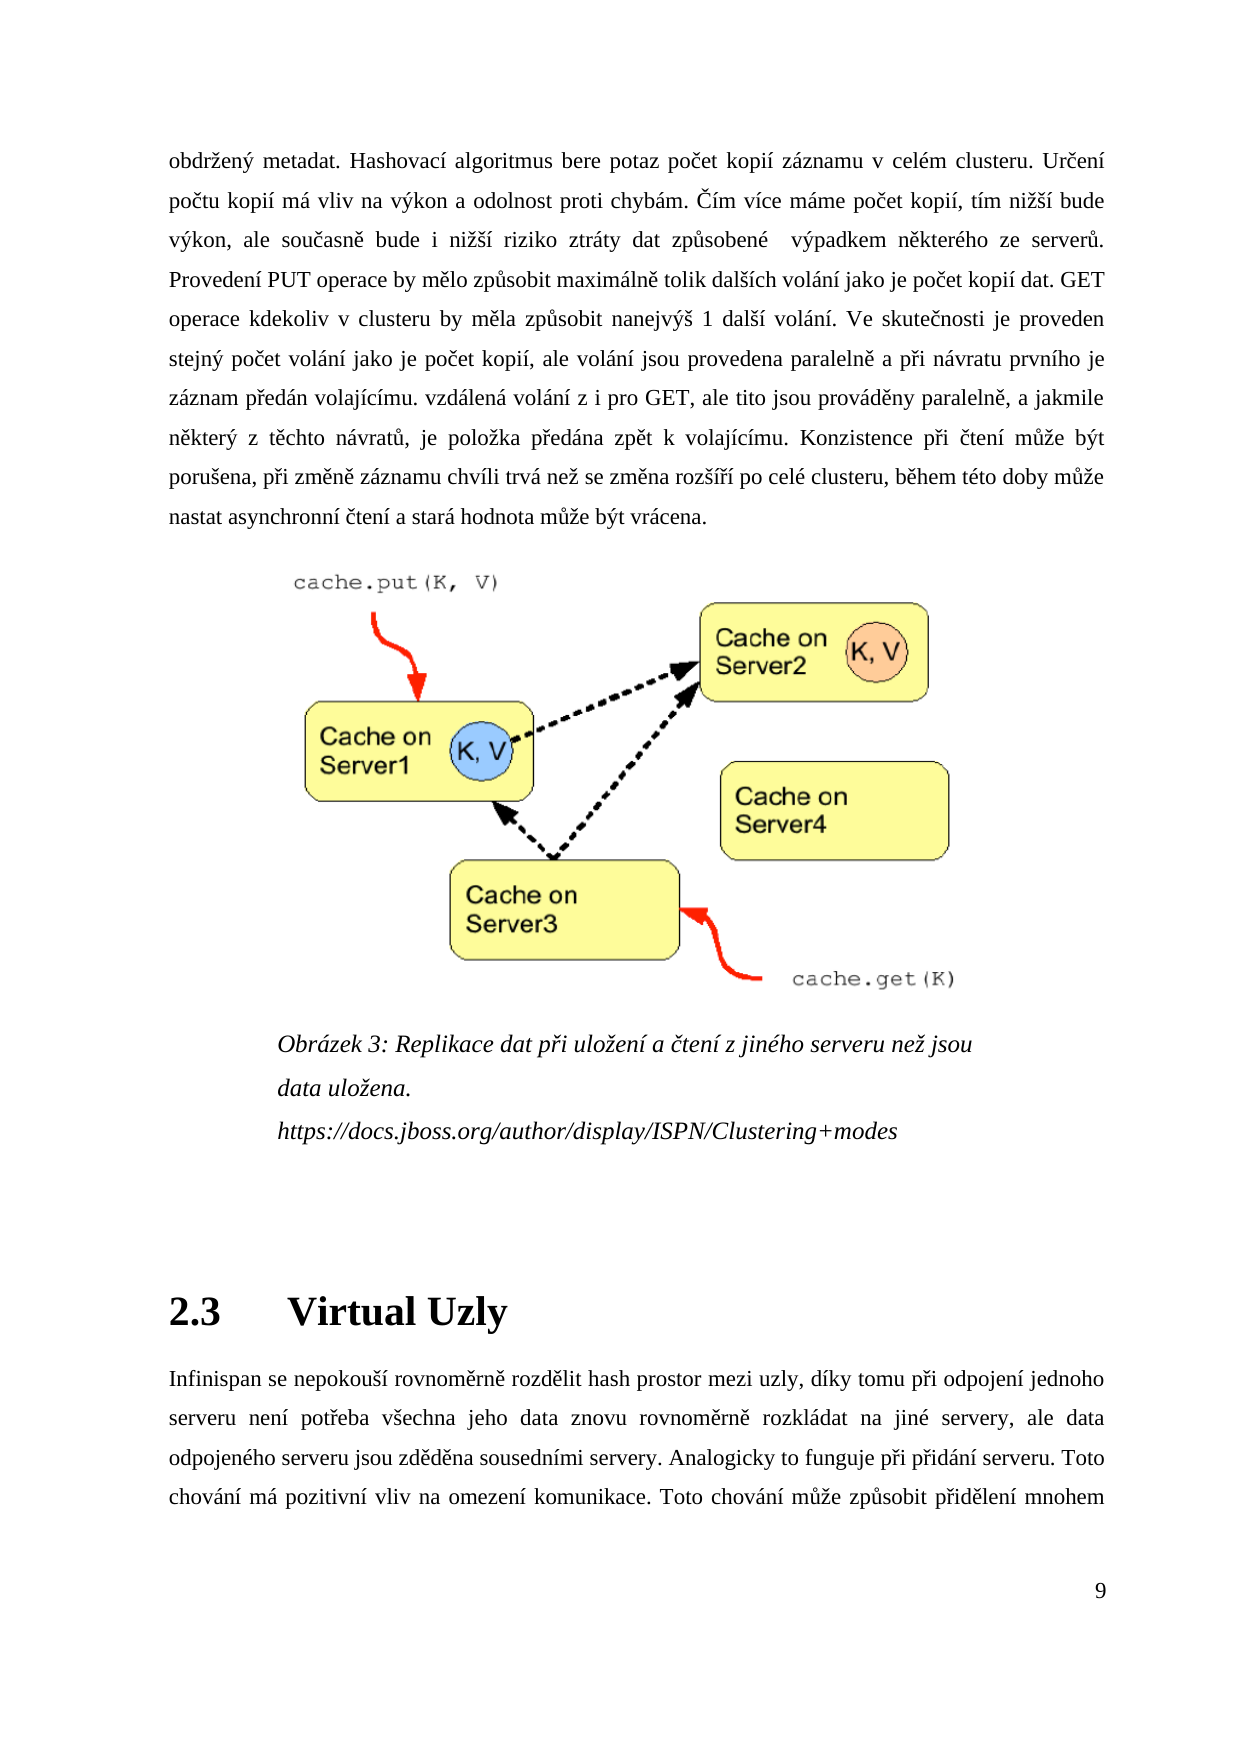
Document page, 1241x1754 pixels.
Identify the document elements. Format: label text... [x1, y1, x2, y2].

subtitle Virtual Uzly [169, 1287, 1106, 1334]
text Infinispan se nepokouší rovnoměrně rozdělit hash prostor mezi uzly, díky tomu při odpojení jednoho serveru není potřeba všechna jeho data znovu rovnoměrně rozkládat na jiné servery, ale data odpojeného serveru jsou zděděna sousedními servery. Analogicky to funguje při přidání serveru. Toto chování má pozitivní vliv na omezení komunikace. Toto chování může způsobit přidělení mnohem [169, 1365, 1106, 1509]
picture [277, 555, 999, 1016]
text obdržený metadat. Hashovací algoritmus bere potaz počet kopií záznamu v celém clusteru. Určení počtu kopií má vliv na výkon a odolnost proti chybám. Čím více máme počet kopií, tím nižší bude výkon, ale současně bude i nižší riziko ztráty dat způsobené výpadkem některého ze serverů. Provedení PUT operace by mělo způsobit maximálně tolik dalších volání jako je počet kopií dat. GET operace kdekoliv v clusteru by měla způsobit nanejvýš 1 další volání. Ve skutečnosti je proveden stejný počet volání jako je počet kopií, ale volání jsou provedena paralelně a při návratu prvního je záznam předán volajícímu. vzdálená volání z i pro GET, ale tito jsou prováděny paralelně, a jakmile některý z těchto návratů, je položka předána zpět k volajícímu. Konzistence při čtení může být porušena, při změně záznamu chvíli trvá než se změna rozšíří po celé clusteru, během této doby může nastat asynchronní čtení a stará hodnota může být vrácena. [169, 148, 1106, 529]
text Obrázek 3: Replikace dat při uložení a čtení z jiného serveru než jsou data uložena. https://docs.jboss.org/author/display/ISPN/Clustering+modes [277, 1016, 998, 1144]
